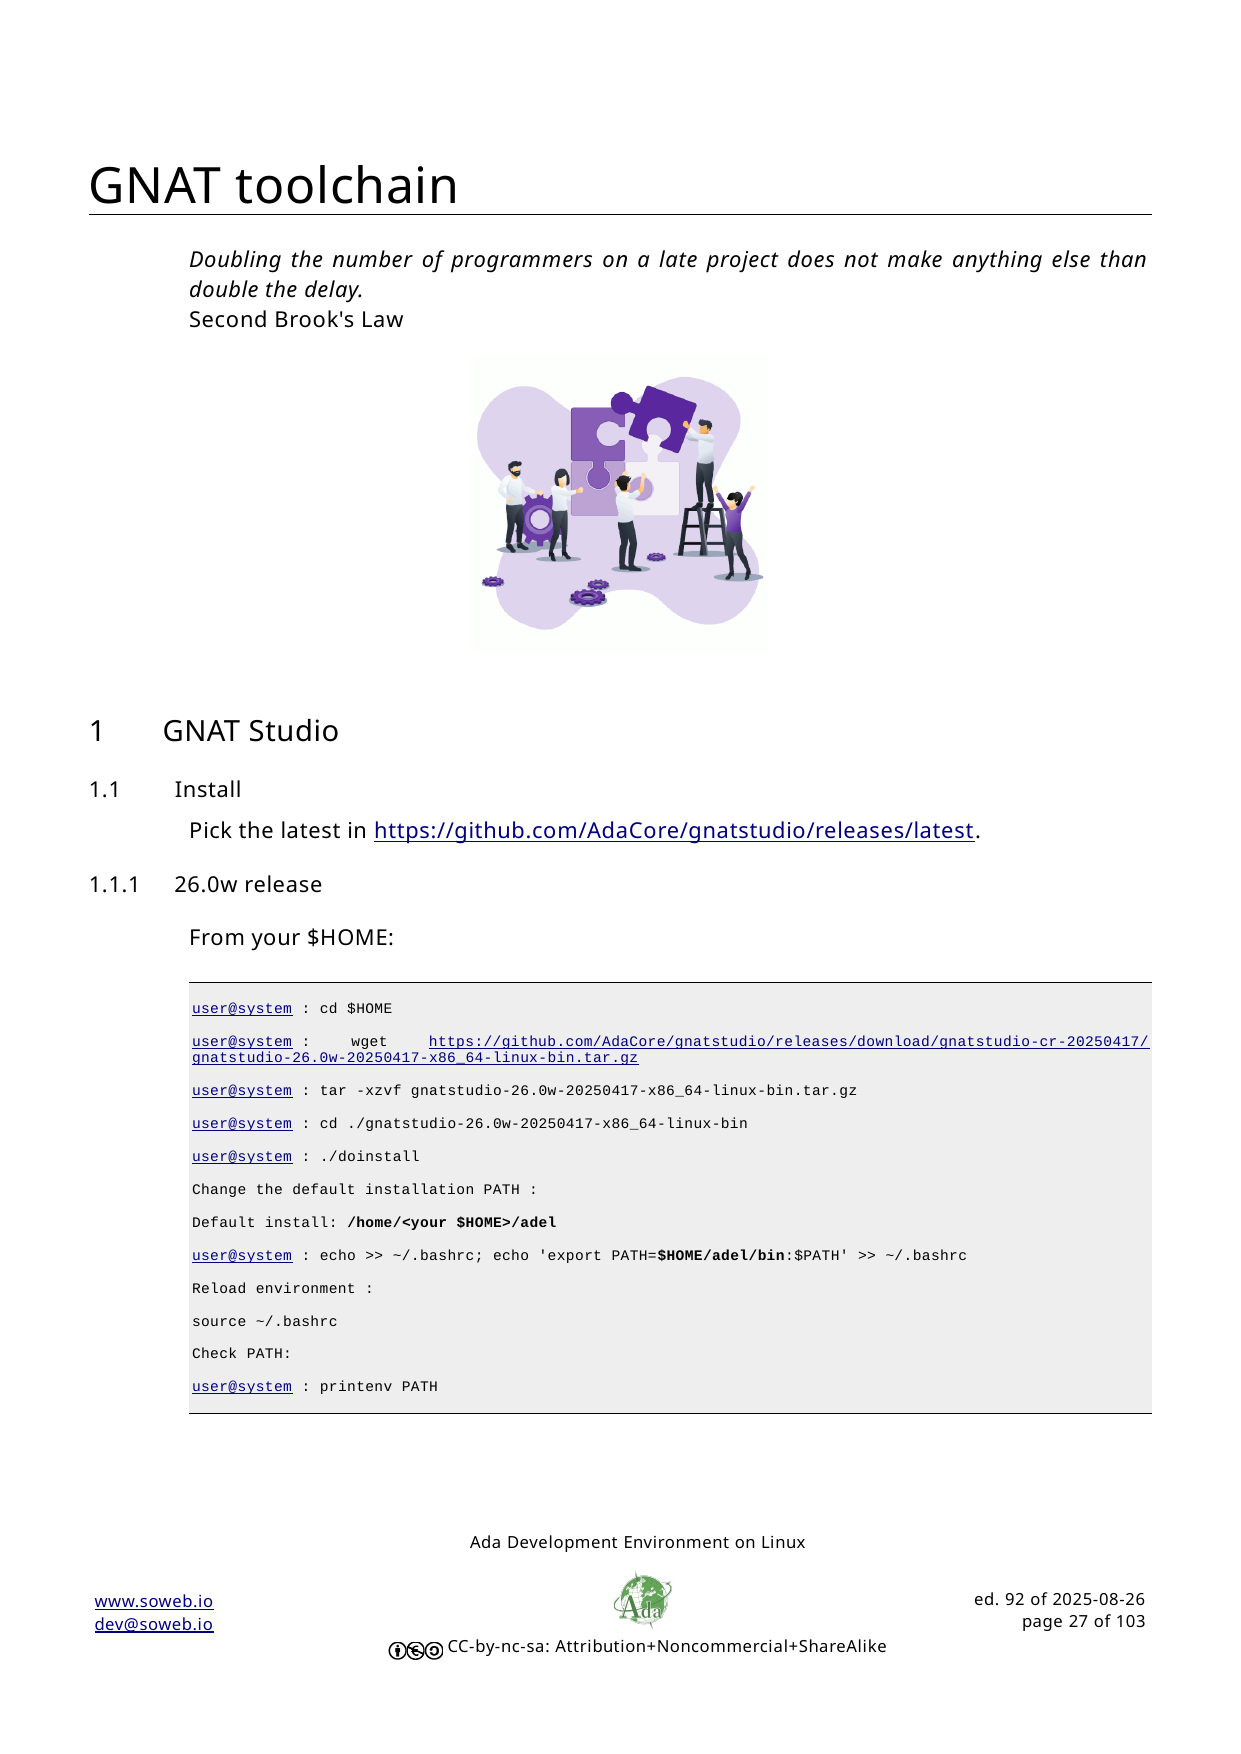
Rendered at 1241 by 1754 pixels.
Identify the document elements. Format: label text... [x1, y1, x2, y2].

list user@system : tar -xzvf gnatstudio-26.0w-20250417-x86_64-linux-bin.tar.gz user@system : cd ./gnatstudio-26.0w-20250417-x86_64-linux-bin [189, 1064, 1152, 1146]
list user@system : ./doinstall Change the default installation PATH : Default install: /home/<your $HOME>/adel [189, 1146, 1152, 1229]
subtitle Install [88, 774, 1152, 804]
list Check PATH: user@system : printenv PATH [189, 1344, 1152, 1393]
list user@system : cd $HOME user@system : wget https://github.com/AdaCore/gnatstudio/releases/download/gnatstudio-cr-20250417/gnatstudio-26.0w-20250417-x86_64-linux-bin.tar.gz [189, 983, 1152, 1064]
list source ~/.bashrc [189, 1311, 1152, 1327]
picture [472, 355, 768, 651]
picture [388, 1642, 443, 1660]
list user@system : echo >> ~/.bashrc; echo 'export PATH=$HOME/adel/bin:$PATH' >> ~/.bashrc Reload environment : [189, 1229, 1152, 1294]
picture [613, 1571, 672, 1630]
subtitle GNAT toolchain [88, 148, 1152, 214]
subtitle 26.0w release [88, 869, 1152, 910]
text From your $HOME: [189, 922, 1152, 952]
subtitle GNAT Studio [88, 711, 1152, 750]
text Second Brook's Law [189, 304, 1152, 334]
text Doubling the number of programmers on a late project does not make anything else than double the delay. [189, 244, 1152, 304]
text Pick the latest in https://github.com/AdaCore/gnatstudio/releases/latest. [189, 815, 1152, 845]
